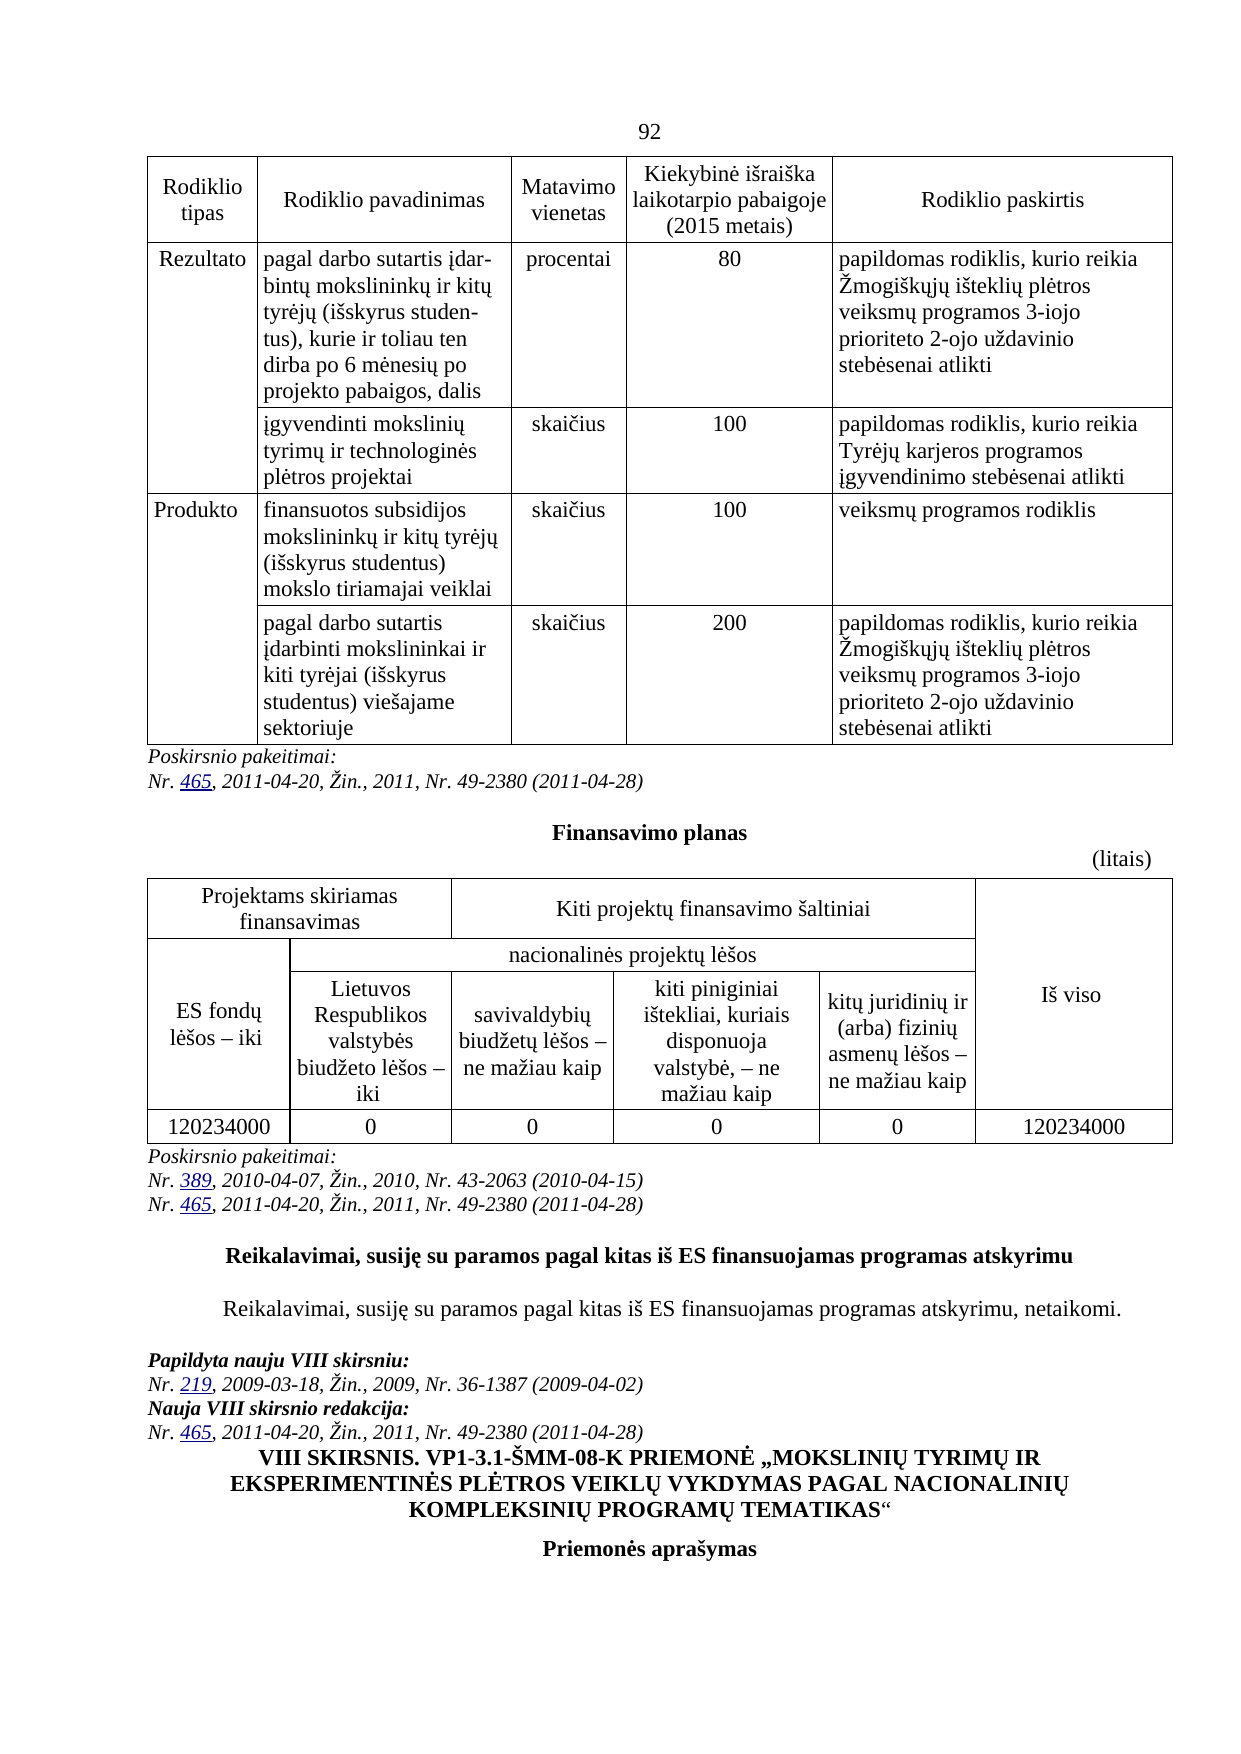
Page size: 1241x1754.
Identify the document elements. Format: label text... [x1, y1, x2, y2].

table_cell 120234000 [976, 1110, 1172, 1143]
table_cell veiksmų programos rodiklis [833, 494, 1172, 605]
table_cell 200 [627, 606, 832, 743]
text Nr. 219, 2009-03-18, Žin., 2009, Nr. 36-1387 (2009-04-02) [148, 1372, 1152, 1396]
text (litais) [148, 845, 1152, 872]
table_cell kiti piniginiai ištekliai, kuriais disponuoja valstybė, – ne mažiau kaip [614, 972, 819, 1109]
table_cell papildomas rodiklis, kurio reikia Žmogiškųjų išteklių plėtros veiksmų programos 3-iojo prioriteto 2-ojo uždavinio stebėsenai atlikti [833, 243, 1172, 407]
text Finansavimo planas [148, 819, 1152, 845]
table_cell 100 [627, 494, 832, 605]
table_cell finansuotos subsidijos mokslininkų ir kitų tyrėjų (išskyrus studentus) mokslo tiriamajai veiklai [258, 494, 511, 605]
table_cell ES fondų lėšos – iki [148, 939, 289, 1109]
table_header Iš viso [976, 879, 1172, 1109]
table_header Rodiklio tipas [148, 157, 257, 242]
table_cell papildomas rodiklis, kurio reikia Tyrėjų karjeros programos įgyvendinimo stebėsenai atlikti [833, 408, 1172, 492]
table_cell papildomas rodiklis, kurio reikia Žmogiškųjų išteklių plėtros veiksmų programos 3-iojo prioriteto 2-ojo uždavinio stebėsenai atlikti [833, 606, 1172, 743]
table_cell 0 [614, 1110, 819, 1143]
table_header Rodiklio pavadinimas [258, 157, 511, 242]
table_cell 0 [291, 1110, 451, 1143]
table_header Matavimo vienetas [512, 157, 626, 242]
text Reikalavimai, susiję su paramos pagal kitas iš ES finansuojamas programas atskyrimu [148, 1242, 1152, 1268]
table_cell Produkto [148, 494, 257, 743]
table_cell 100 [627, 408, 832, 492]
table_cell savivaldybių biudžetų lėšos – ne mažiau kaip [452, 972, 613, 1109]
text Poskirsnio pakeitimai: [148, 1144, 1152, 1168]
table_cell procentai [512, 243, 626, 407]
table_header Projektams skiriamas finansavimas [148, 879, 451, 937]
table_header Kiekybinė išraiška laikotarpio pabaigoje (2015 metais) [627, 157, 832, 242]
text Priemonės aprašymas [148, 1535, 1152, 1562]
table_cell Lietuvos Respublikos valstybės biudžeto lėšos – iki [291, 972, 451, 1109]
text Nr. 465, 2011-04-20, Žin., 2011, Nr. 49-2380 (2011-04-28) [148, 768, 1152, 793]
table_header Rodiklio paskirtis [833, 157, 1172, 242]
table_cell įgyvendinti mokslinių tyrimų ir technologinės plėtros projektai [258, 408, 511, 492]
table_cell 80 [627, 243, 832, 407]
text Papildyta nauju VIII skirsniu: [148, 1348, 1152, 1372]
table_cell Rezultato [148, 243, 257, 492]
text Poskirsnio pakeitimai: [148, 745, 1152, 768]
text Nr. 389, 2010-04-07, Žin., 2010, Nr. 43-2063 (2010-04-15) [148, 1168, 1152, 1192]
table_cell 0 [820, 1110, 975, 1143]
table_cell 0 [452, 1110, 613, 1143]
text Nr. 465, 2011-04-20, Žin., 2011, Nr. 49-2380 (2011-04-28) [148, 1192, 1152, 1216]
table_header Kiti projektų finansavimo šaltiniai [452, 879, 975, 937]
text Nr. 465, 2011-04-20, Žin., 2011, Nr. 49-2380 (2011-04-28) [148, 1420, 1152, 1444]
table_cell skaičius [512, 606, 626, 743]
table_cell skaičius [512, 494, 626, 605]
table_cell kitų juridinių ir (arba) fizinių asmenų lėšos – ne mažiau kaip [820, 972, 975, 1109]
text Reikalavimai, susiję su paramos pagal kitas iš ES finansuojamas programas atskyrimu, netaikomi. [148, 1295, 1152, 1321]
text VIII SKIRSNIS. VP1-3.1-ŠMM-08-K PRIEMONĖ „MOKSLINIŲ TYRIMŲ IR EKSPERIMENTINĖS PLĖTROS VEIKLŲ VYKDYMAS PAGAL NACIONALINIŲ KOMPLEKSINIŲ PROGRAMŲ TEMATIKAS“ [148, 1444, 1152, 1523]
table_cell pagal darbo sutartis įdar­bintų mokslininkų ir kitų tyrėjų (išskyrus studen­tus), kurie ir toliau ten dirba po 6 mėnesių po projekto pabaigos, dalis [258, 243, 511, 407]
table_cell 120234000 [148, 1110, 289, 1143]
text Nauja VIII skirsnio redakcija: [148, 1396, 1152, 1420]
table_cell pagal darbo sutartis įdarbinti mokslininkai ir kiti tyrėjai (išskyrus studentus) viešajame sektoriuje [258, 606, 511, 743]
table_cell skaičius [512, 408, 626, 492]
table_cell nacionalinės projektų lėšos [291, 939, 975, 971]
